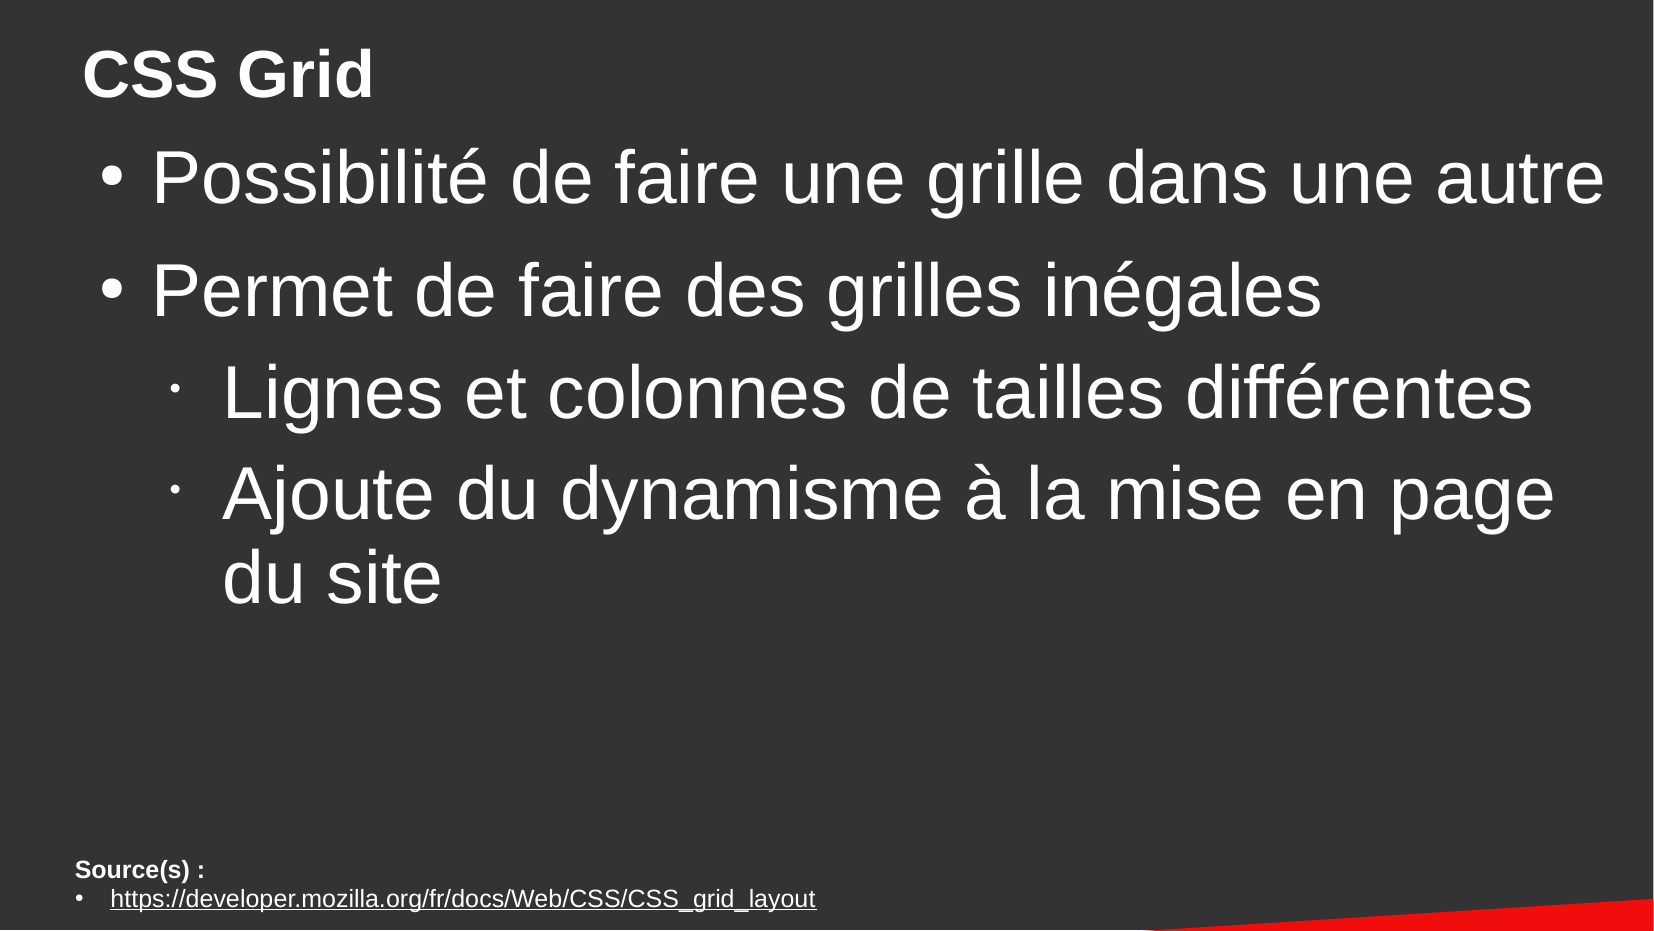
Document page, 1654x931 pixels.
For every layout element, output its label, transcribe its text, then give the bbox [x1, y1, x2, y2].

list Possibilité de faire une grille dans une autre Permet de faire des grilles inégales Lignes et colonnes de tailles différentes Ajoute du dynamisme à la mise en page du site [80, 135, 1620, 686]
title CSS Grid [82, 37, 1571, 114]
text_box Source(s) : https://developer.mozilla.org/fr/docs/Web/CSS/CSS_grid_layout [60, 838, 1546, 920]
text_box [1141, 898, 1654, 931]
